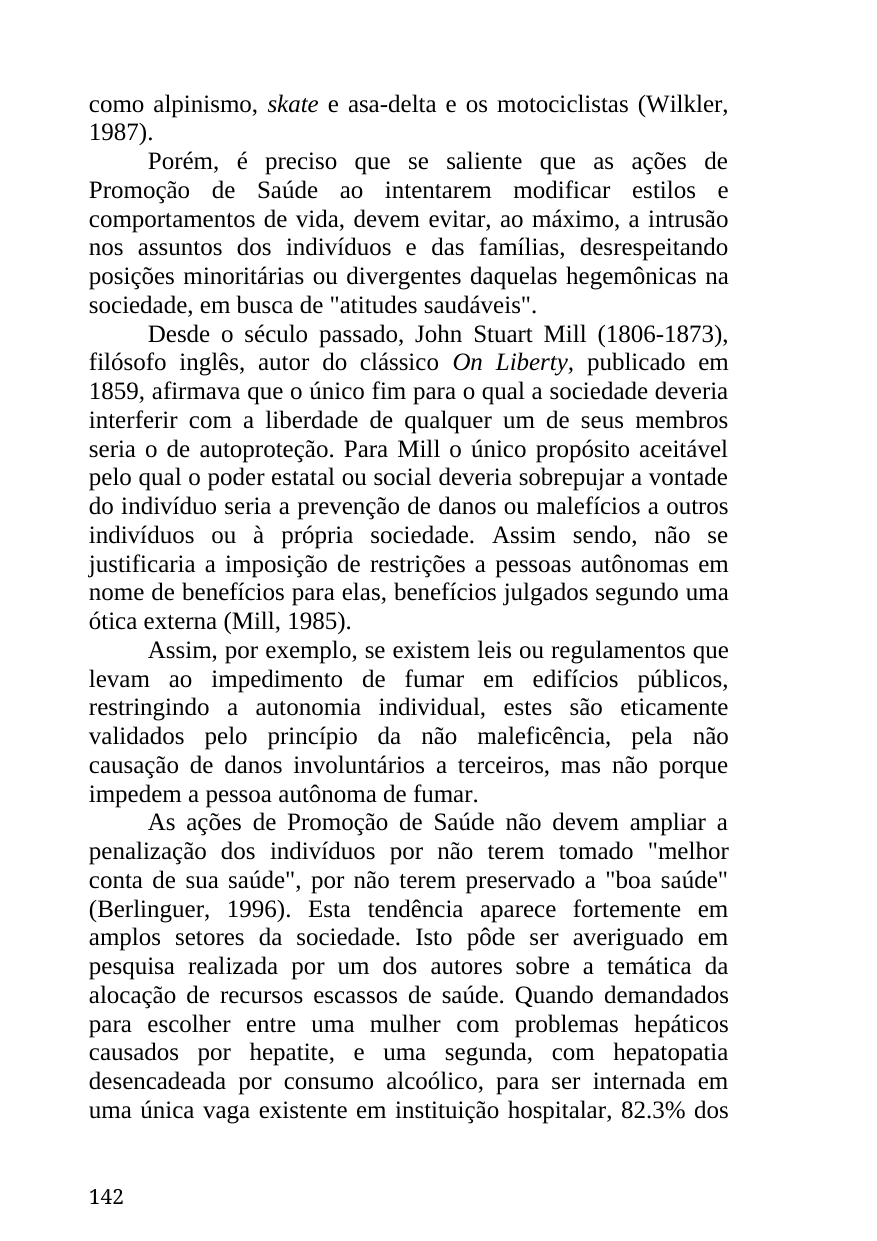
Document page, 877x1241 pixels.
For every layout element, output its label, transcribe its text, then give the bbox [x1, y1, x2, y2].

text Porém, é preciso que se saliente que as ações de Promoção de Saúde ao intentarem modificar estilos e comportamentos de vida, devem evitar, ao máximo, a intrusão nos assuntos dos indivíduos e das famílias, desrespeitando posições minoritárias ou divergentes daquelas hegemônicas na sociedade, em busca de "atitudes saudáveis". [89, 146, 729, 319]
text Desde o século passado, John Stuart Mill (1806-1873), filósofo inglês, autor do clássico On Liberty, publicado em 1859, afirmava que o único fim para o qual a sociedade deveria interferir com a liberdade de qualquer um de seus membros seria o de autoproteção. Para Mill o único propósito aceitável pelo qual o poder estatal ou social deveria sobrepujar a vontade do indivíduo seria a prevenção de danos ou malefícios a outros indivíduos ou à própria sociedade. Assim sendo, não se justificaria a imposição de restrições a pessoas autônomas em nome de benefícios para elas, benefícios julgados segundo uma ótica externa (Mill, 1985). [89, 319, 729, 635]
text As ações de Promoção de Saúde não devem ampliar a penalização dos indivíduos por não terem tomado "melhor conta de sua saúde", por não terem preservado a "boa saúde" (Berlinguer, 1996). Esta tendência aparece fortemente em amplos setores da sociedade. Isto pôde ser averiguado em pesquisa realizada por um dos autores sobre a temática da alocação de recursos escassos de saúde. Quando demandados para escolher entre uma mulher com problemas hepáticos causados por hepatite, e uma segunda, com hepatopatia desencadeada por consumo alcoólico, para ser internada em uma única vaga existente em instituição hospitalar, 82.3% dos [89, 807, 729, 1124]
text como alpinismo, skate e asa-delta e os motociclistas (Wilkler, 1987). [89, 89, 729, 146]
text Assim, por exemplo, se existem leis ou regulamentos que levam ao impedimento de fumar em edifícios públicos, restringindo a autonomia individual, estes são eticamente validados pelo princípio da não maleficência, pela não causação de danos involuntários a terceiros, mas não porque impedem a pessoa autônoma de fumar. [89, 635, 729, 807]
